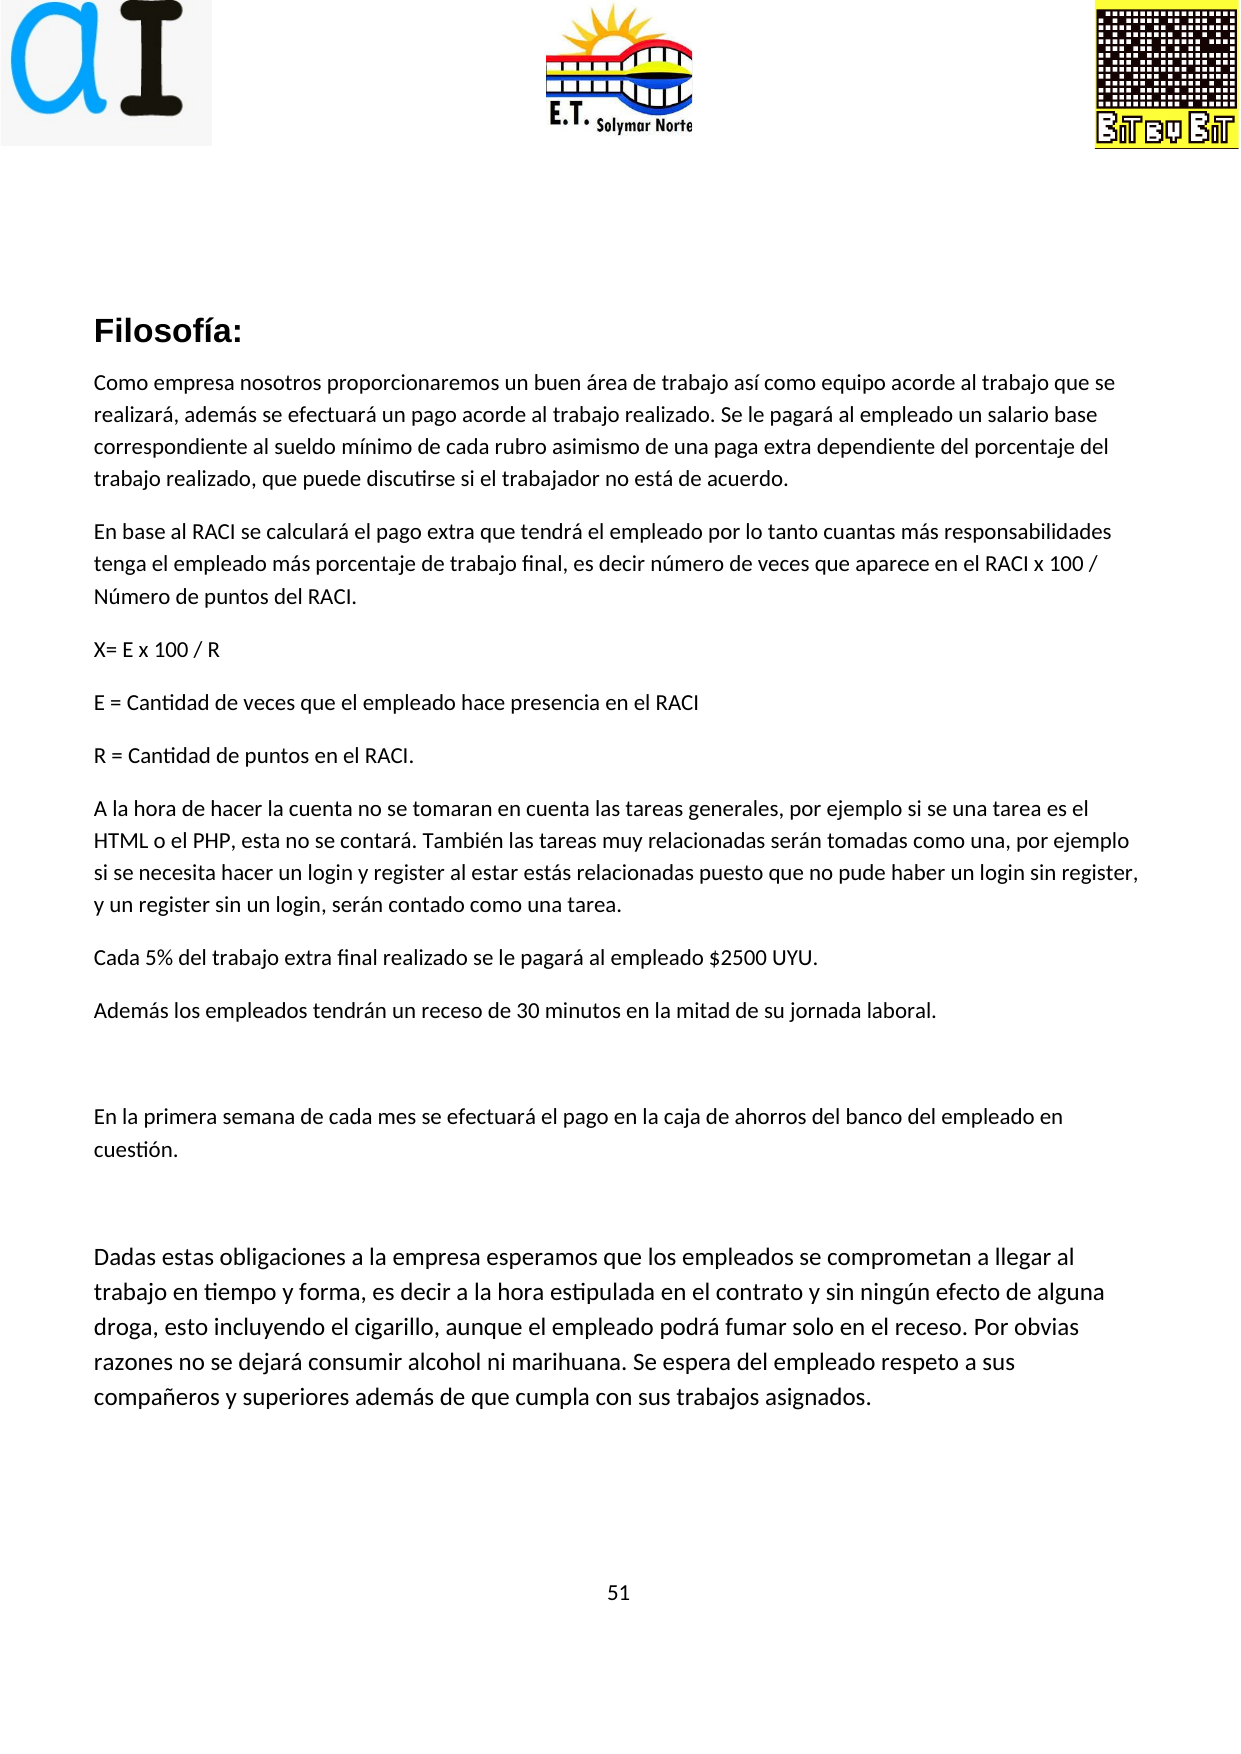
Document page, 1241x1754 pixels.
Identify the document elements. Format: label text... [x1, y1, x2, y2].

text Como empresa nosotros proporcionaremos un buen área de trabajo así como equipo acorde al trabajo que se realizará, además se efectuará un pago acorde al trabajo realizado. Se le pagará al empleado un salario base correspondiente al sueldo mínimo de cada rubro asimismo de una paga extra dependiente del porcentaje del trabajo realizado, que puede discutirse si el trabajador no está de acuerdo. [94, 368, 1143, 492]
text En la primera semana de cada mes se efectuará el pago en la caja de ahorros del banco del empleado en cuestión. [94, 1102, 1143, 1163]
picture [546, 0, 693, 146]
picture [1094, 0, 1239, 149]
text Dadas estas obligaciones a la empresa esperamos que los empleados se comprometan a llegar al trabajo en tiempo y forma, es decir a la hora estipulada en el contrato y sin ningún efecto de alguna droga, esto incluyendo el cigarillo, aunque el empleado podrá fumar solo en el receso. Por obvias razones no se dejará consumir alcohol ni marihuana. Se espera del empleado respeto a sus compañeros y superiores además de que cumpla con sus trabajos asignados. [94, 1241, 1143, 1411]
text A la hora de hacer la cuenta no se tomaran en cuenta las tareas generales, por ejemplo si se una tarea es el HTML o el PHP, esta no se contará. También las tareas muy relacionadas serán tomadas como una, por ejemplo si se necesita hacer un login y register al estar estás relacionadas puesto que no pude haber un login sin register, y un register sin un login, serán contado como una tarea. [94, 794, 1143, 918]
text E = Cantidad de veces que el empleado hace presencia en el RACI [94, 688, 1143, 716]
text X= E x 100 / R [94, 635, 1143, 663]
picture [0, 0, 212, 146]
subtitle Filosofía: [94, 311, 1143, 349]
text Cada 5% del trabajo extra final realizado se le pagará al empleado $2500 UYU. [94, 943, 1143, 971]
text R = Cantidad de puntos en el RACI. [94, 741, 1143, 769]
text Además los empleados tendrán un receso de 30 minutos en la mitad de su jornada laboral. [94, 996, 1143, 1024]
text En base al RACI se calculará el pago extra que tendrá el empleado por lo tanto cuantas más responsabilidades tenga el empleado más porcentaje de trabajo final, es decir número de veces que aparece en el RACI x 100 / Número de puntos del RACI. [94, 517, 1143, 610]
